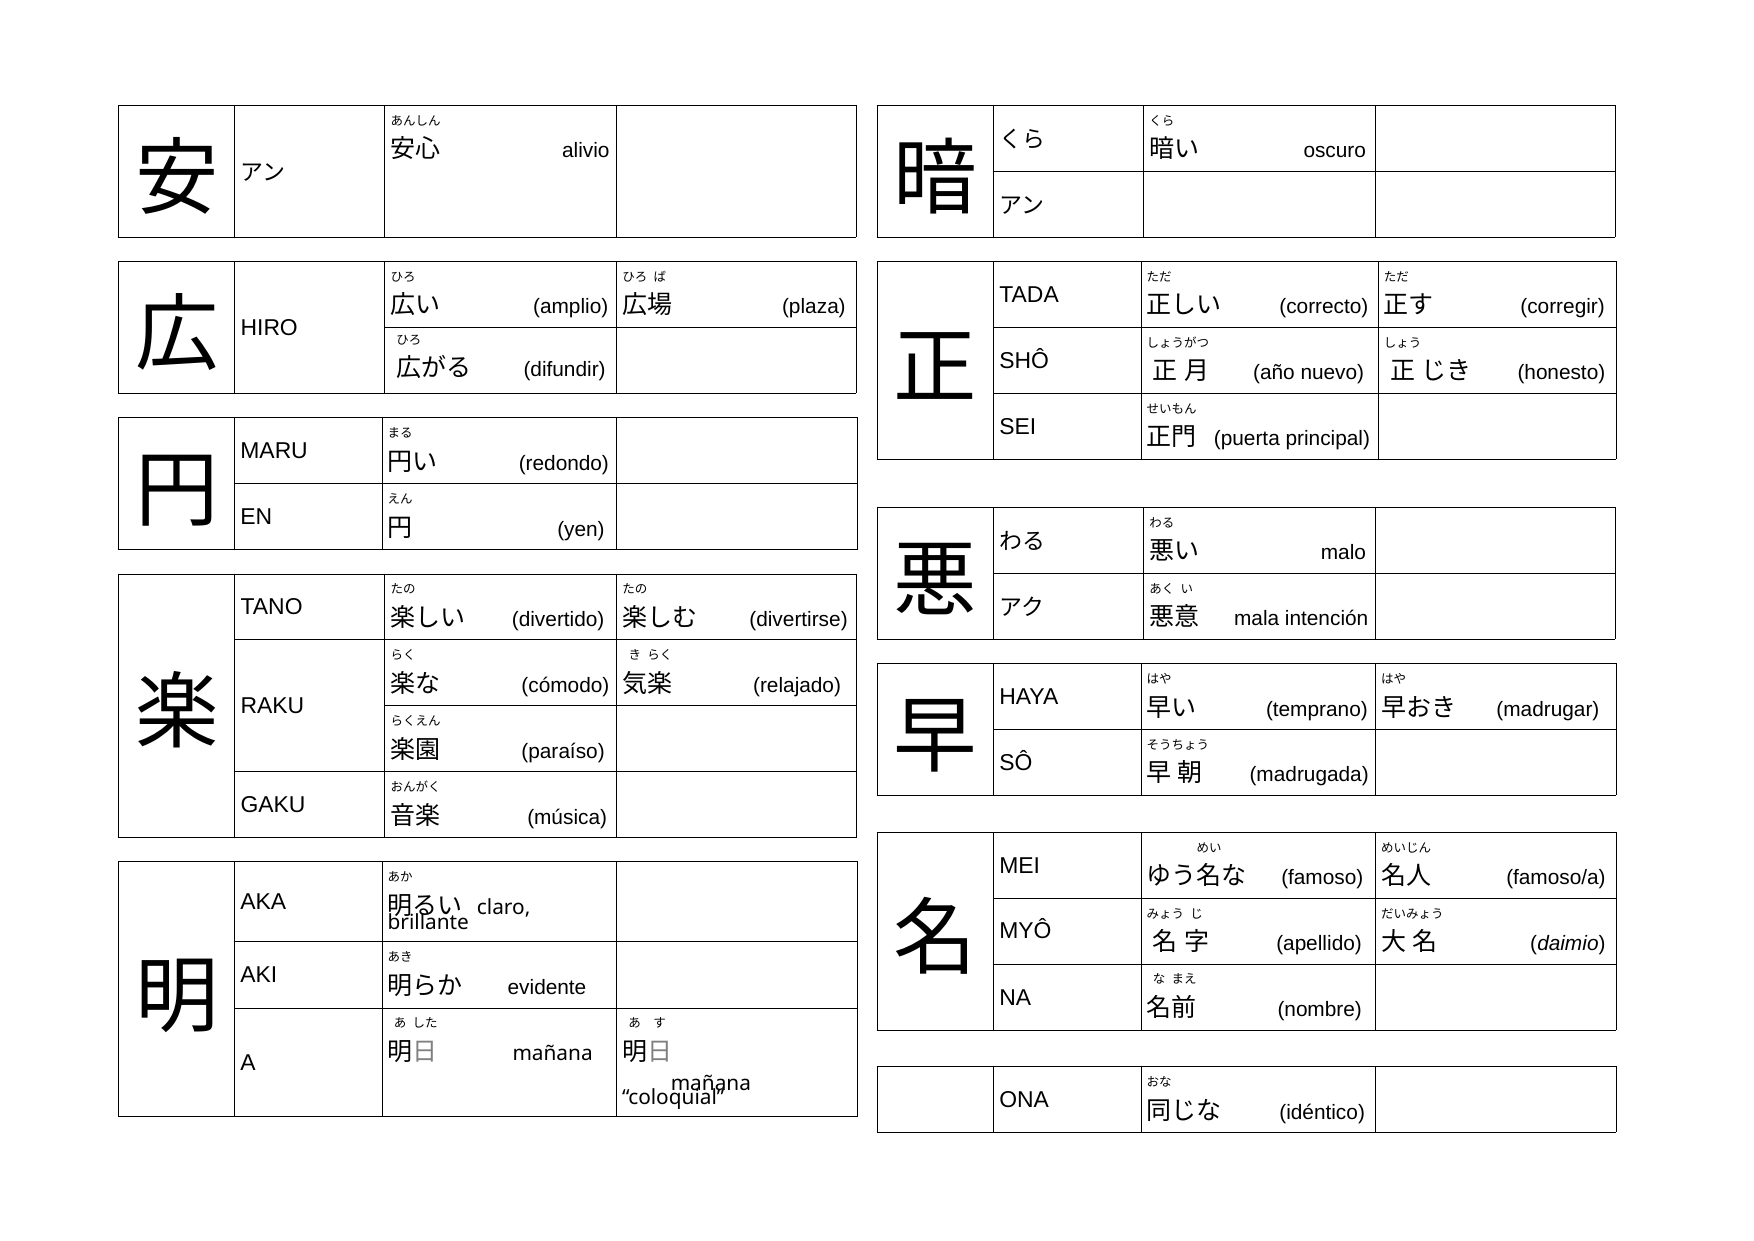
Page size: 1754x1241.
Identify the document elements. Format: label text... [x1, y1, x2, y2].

table_header 楽たのしむ (divertirse) [617, 575, 856, 639]
table_header [1376, 508, 1615, 573]
table_cell [617, 772, 856, 837]
table_cell [617, 484, 857, 549]
table_header MEI [994, 833, 1141, 898]
table_cell NA [994, 965, 1141, 1029]
table_header 暗 [878, 106, 993, 237]
table_cell 名みょう字じ (apellido) [1142, 899, 1375, 964]
table_header 楽たのしい (divertido) [385, 575, 616, 639]
table_header 名めい人じん (famoso/a) [1376, 833, 1616, 898]
table_cell AKI [235, 942, 382, 1007]
table_cell [1376, 574, 1615, 639]
table_header 暗くらい oscuro [1144, 106, 1375, 171]
table_cell 明あ日す mañana “coloquial” [617, 1009, 857, 1116]
table_header 早はやい (temprano) [1142, 664, 1375, 729]
table_cell 名な前まえ (nombre) [1142, 965, 1375, 1029]
table_cell 悪あく意い mala intención [1144, 574, 1375, 639]
table_cell RAKU [235, 640, 384, 771]
table_header 広ひろ場ば (plaza) [617, 262, 856, 327]
table_cell [1376, 172, 1615, 237]
table_header 安 [119, 106, 234, 237]
table_cell 正しょうじき (honesto) [1379, 328, 1616, 393]
table_cell [1379, 394, 1616, 459]
table_header HAYA [994, 664, 1141, 729]
table_header 正 [878, 262, 993, 459]
table_cell [617, 328, 856, 393]
table_cell 明あ日した mañana [383, 1009, 616, 1116]
table_cell 円えん (yen) [383, 484, 616, 549]
table_header TANO [235, 575, 384, 639]
table_cell SEI [994, 394, 1141, 459]
table_header HIRO [235, 262, 384, 393]
table_cell [617, 942, 857, 1007]
table_header 円まるい (redondo) [383, 418, 616, 483]
table_header [1376, 106, 1615, 171]
table_cell 安あん心しん alivio [385, 106, 616, 237]
table_cell アン [235, 106, 384, 237]
table_cell 楽らく園えん (paraíso) [385, 706, 616, 771]
table_cell [617, 106, 856, 237]
table_header 正ただす (corregir) [1379, 262, 1616, 327]
table_cell GAKU [235, 772, 384, 837]
table_header 早はやおき (madrugar) [1376, 664, 1616, 729]
table_cell [1144, 172, 1375, 237]
table_header 明あかるい claro, brillante [383, 862, 616, 941]
table_cell アン [994, 172, 1143, 237]
table_cell 早そう朝ちょう (madrugada) [1142, 730, 1375, 795]
table_header 広 [119, 262, 234, 393]
table_cell 音おん楽がく (música) [385, 772, 616, 837]
table_header 悪わるい malo [1144, 508, 1375, 573]
table_cell 明あきらか evidente [383, 942, 616, 1007]
table_cell A [235, 1009, 382, 1116]
table_cell [1376, 965, 1616, 1029]
table_header [617, 418, 857, 483]
table_cell SHÔ [994, 328, 1141, 393]
table_header 明 [119, 862, 234, 1116]
table_cell [1376, 730, 1616, 795]
table_cell 正せい門もん (puerta principal) [1142, 394, 1378, 459]
table_header [878, 1067, 993, 1132]
table_header ゆう名めいな (famoso) [1142, 833, 1375, 898]
table_header 広ひろい (amplio) [385, 262, 616, 327]
table_cell アク [994, 574, 1143, 639]
table_header MARU [235, 418, 382, 483]
table_cell 大だい名みょう (daimio) [1376, 899, 1616, 964]
table_header わる [994, 508, 1143, 573]
table_header 楽 [119, 575, 234, 837]
table_header 悪 [878, 508, 993, 639]
table_header [617, 862, 857, 941]
table_cell 楽らくな (cómodo) [385, 640, 616, 705]
table_header 同おなじな (idéntico) [1142, 1067, 1375, 1132]
table_header 早 [878, 664, 993, 795]
table_cell MYÔ [994, 899, 1141, 964]
table_header AKA [235, 862, 382, 941]
table_header TADA [994, 262, 1141, 327]
table_cell [617, 706, 856, 771]
table_header くら [994, 106, 1143, 171]
table_cell 広ひろがる (difundir) [385, 328, 616, 393]
table_cell 気き楽らく (relajado) [617, 640, 856, 705]
table_header [1376, 1067, 1616, 1132]
table_header 正ただしい (correcto) [1142, 262, 1378, 327]
table_cell 正しょう月がつ (año nuevo) [1142, 328, 1378, 393]
table_cell EN [235, 484, 382, 549]
table_cell SÔ [994, 730, 1141, 795]
table_header 円 [119, 418, 234, 549]
table_header 名 [878, 833, 993, 1029]
table_header ONA [994, 1067, 1141, 1132]
